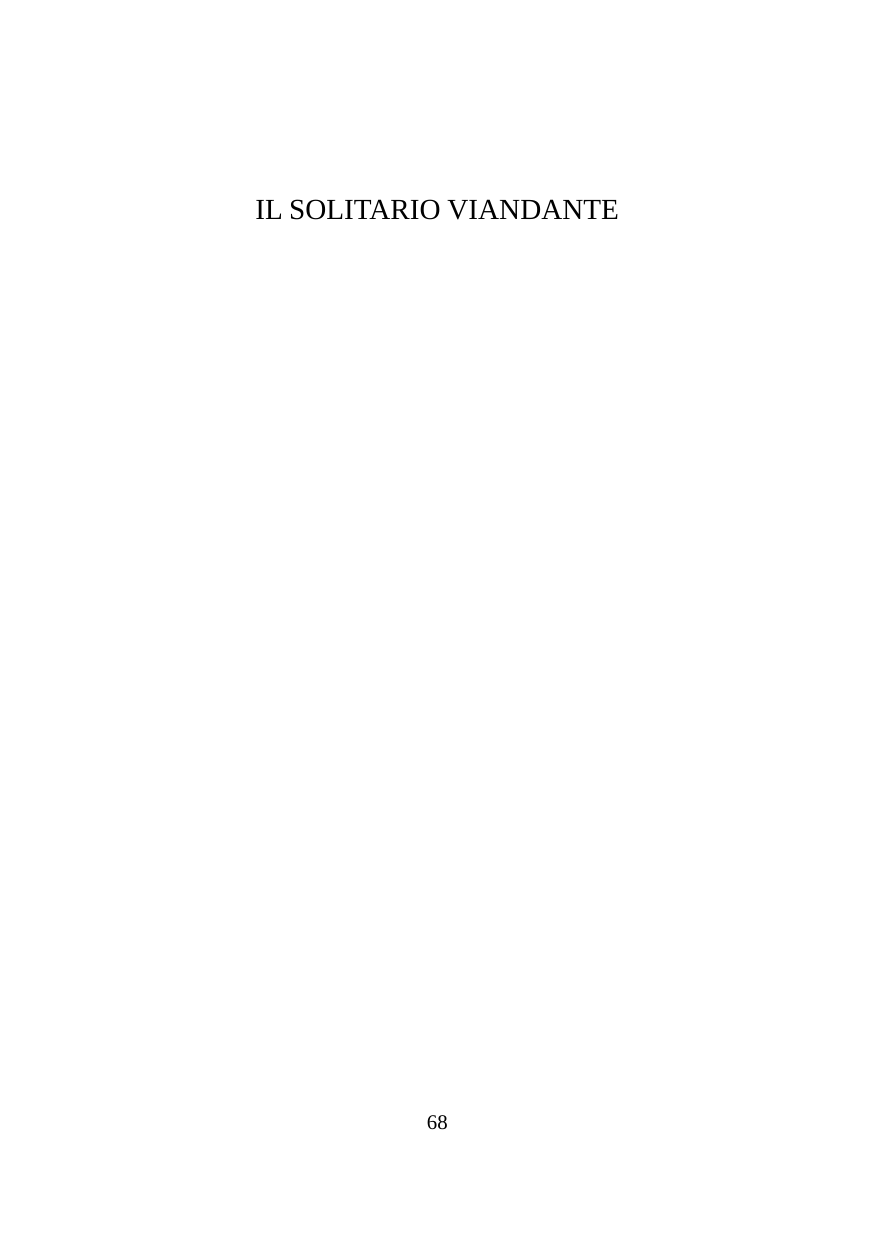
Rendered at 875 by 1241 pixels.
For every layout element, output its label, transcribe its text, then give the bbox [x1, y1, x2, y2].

text IL SOLITARIO VIANDANTE [106, 192, 768, 226]
